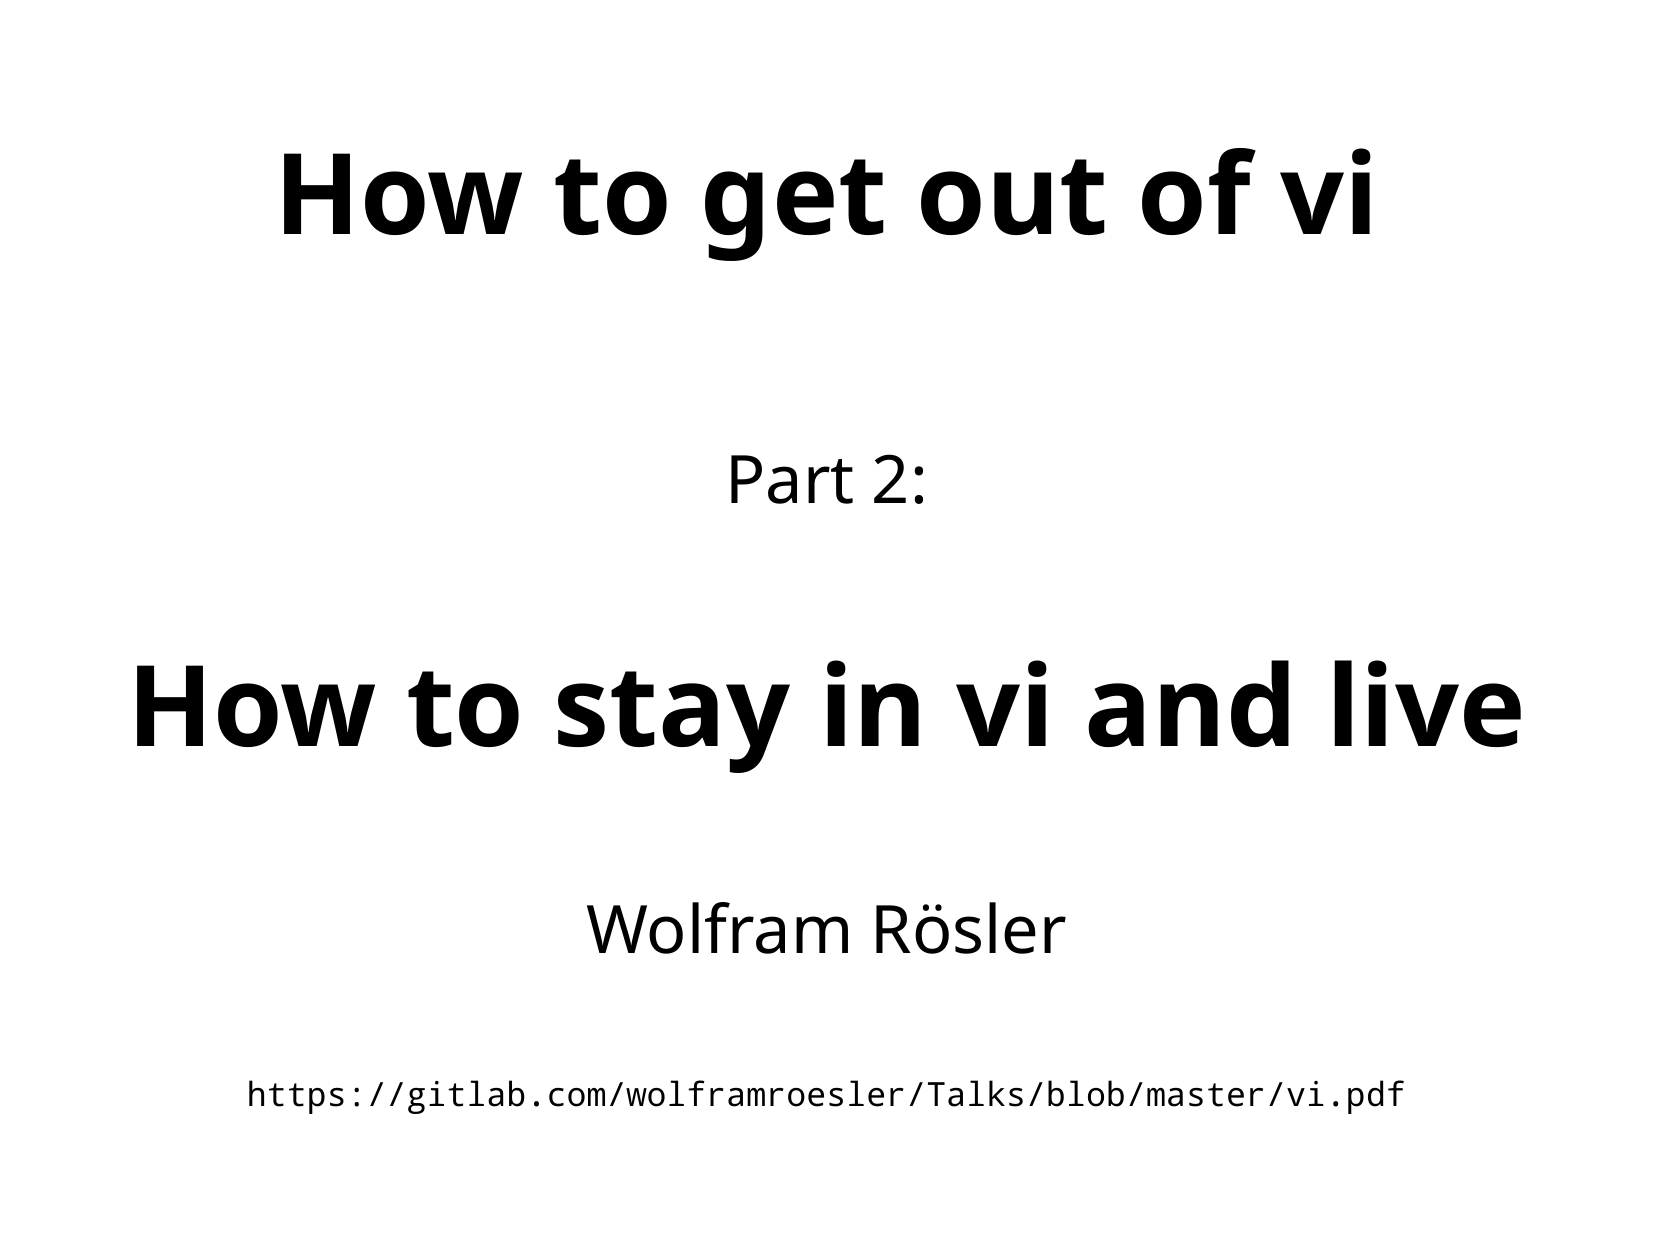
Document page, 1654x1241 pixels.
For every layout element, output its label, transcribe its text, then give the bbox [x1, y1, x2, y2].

subtitle How to get out of vi Part 2: How to stay in vi and live Wolfram Rösler https://gitlab.com/wolframroesler/Talks/blob/master/vi.pdf [82, 35, 1571, 1193]
